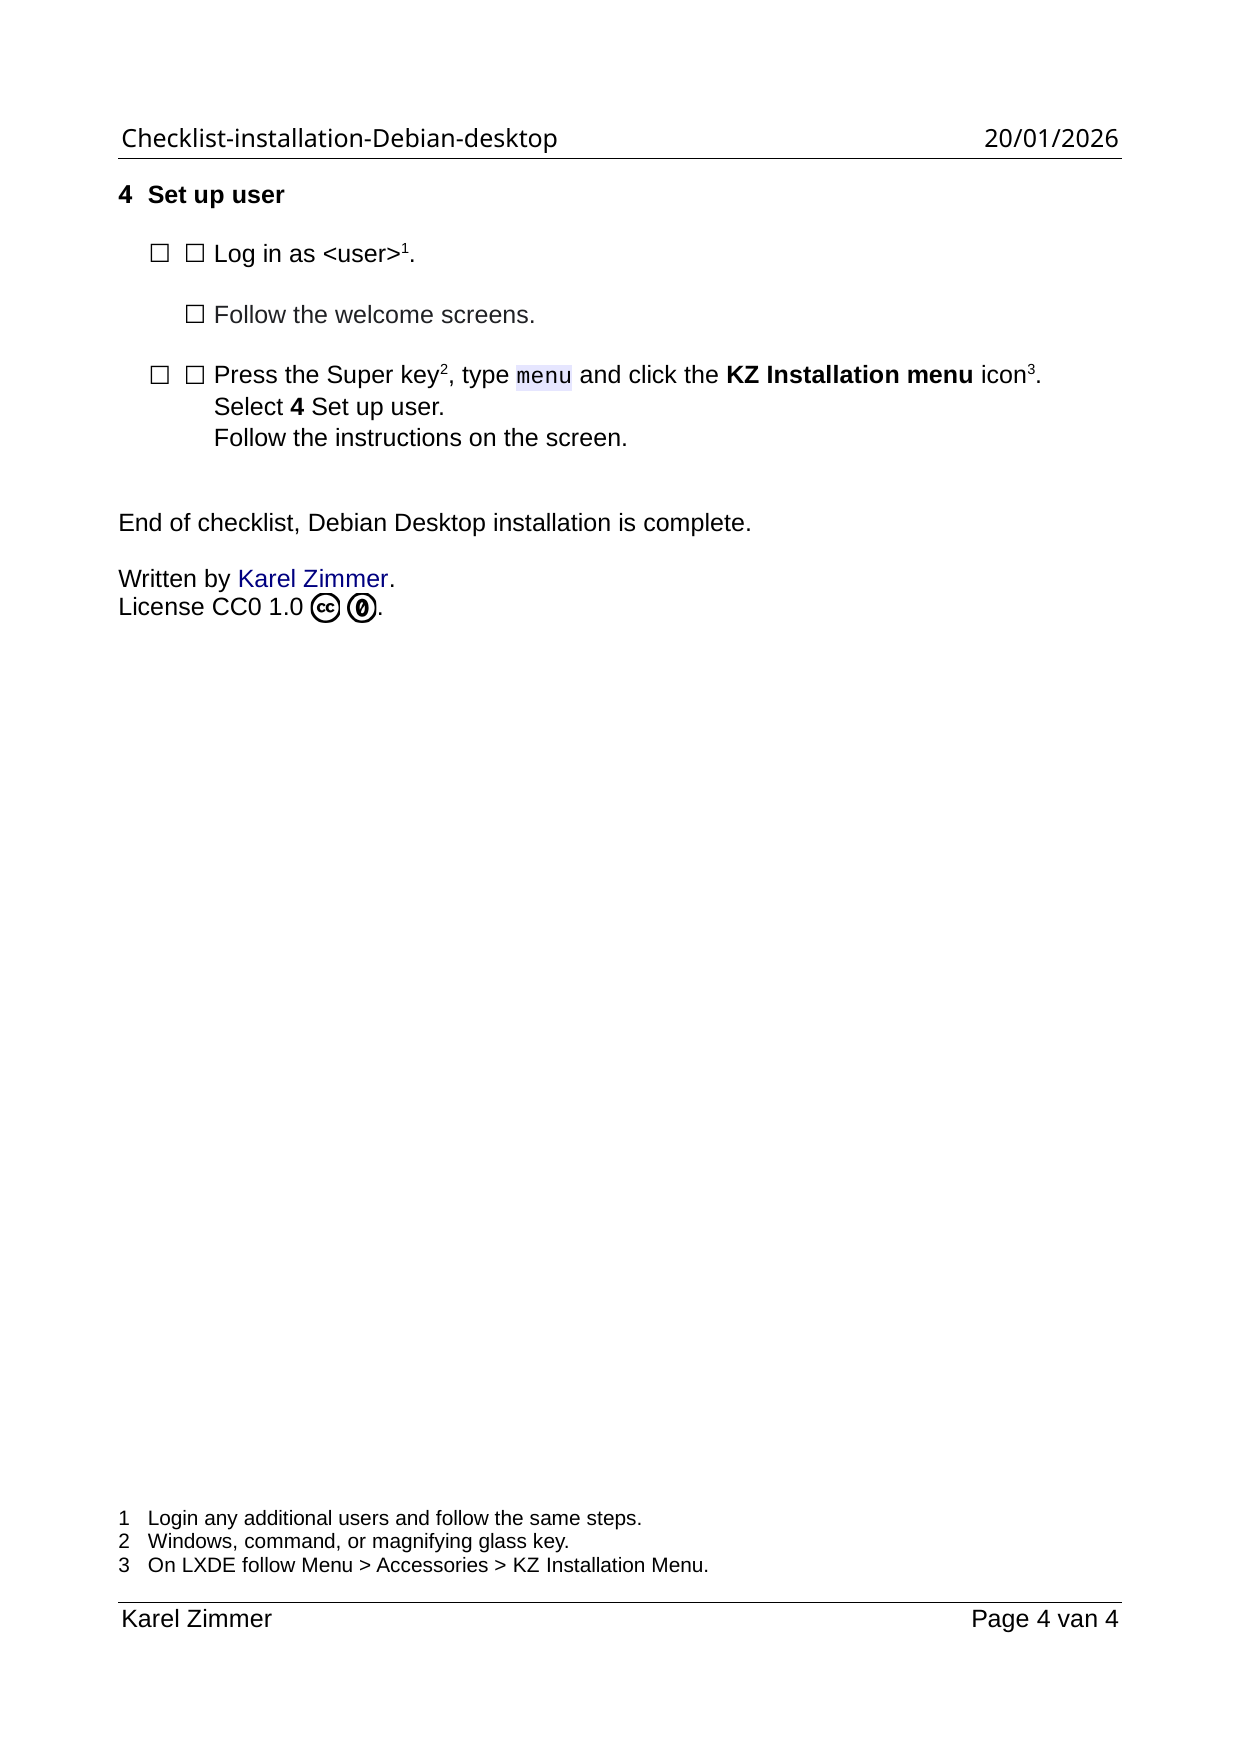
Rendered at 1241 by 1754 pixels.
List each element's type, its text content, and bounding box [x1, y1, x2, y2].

table_cell Follow the welcome screens. [213, 300, 1122, 330]
table_cell [118, 423, 142, 453]
text Written by Karel Zimmer. [118, 565, 1122, 593]
text End of checklist, Debian Desktop installation is complete. [118, 509, 1122, 537]
table_cell ☐ [142, 360, 177, 392]
picture [310, 593, 340, 623]
table_cell [118, 360, 142, 392]
table_cell Follow the instructions on the screen. [213, 423, 1122, 453]
table_cell ☐ [177, 300, 213, 330]
table_cell [142, 269, 177, 300]
table_cell [177, 269, 213, 300]
table_cell [213, 269, 1122, 300]
list Set up user [118, 177, 1122, 211]
table_header ☐ [177, 239, 213, 269]
table_cell [118, 392, 142, 422]
table_cell Press the Super key, type menu and click the KZ Installation menu icon. [213, 360, 1122, 392]
table_cell ☐ [177, 360, 213, 392]
table_header [118, 239, 142, 269]
table_cell [142, 300, 177, 330]
table_cell Select 4 Set up user. [213, 392, 1122, 422]
table_header ☐ [142, 239, 177, 269]
table_cell [177, 392, 213, 422]
table_cell [118, 300, 142, 330]
table_header Log in as <user>. [213, 239, 1122, 269]
table_cell [118, 269, 142, 300]
table_cell [118, 330, 142, 360]
table_cell [177, 423, 213, 453]
text License CC0 1.0 [118, 593, 310, 622]
table_cell [142, 423, 177, 453]
text . [377, 593, 1122, 622]
picture [347, 593, 377, 623]
table_cell [142, 330, 177, 360]
table_cell [142, 392, 177, 422]
table_cell [213, 330, 1122, 360]
table_cell [177, 330, 213, 360]
